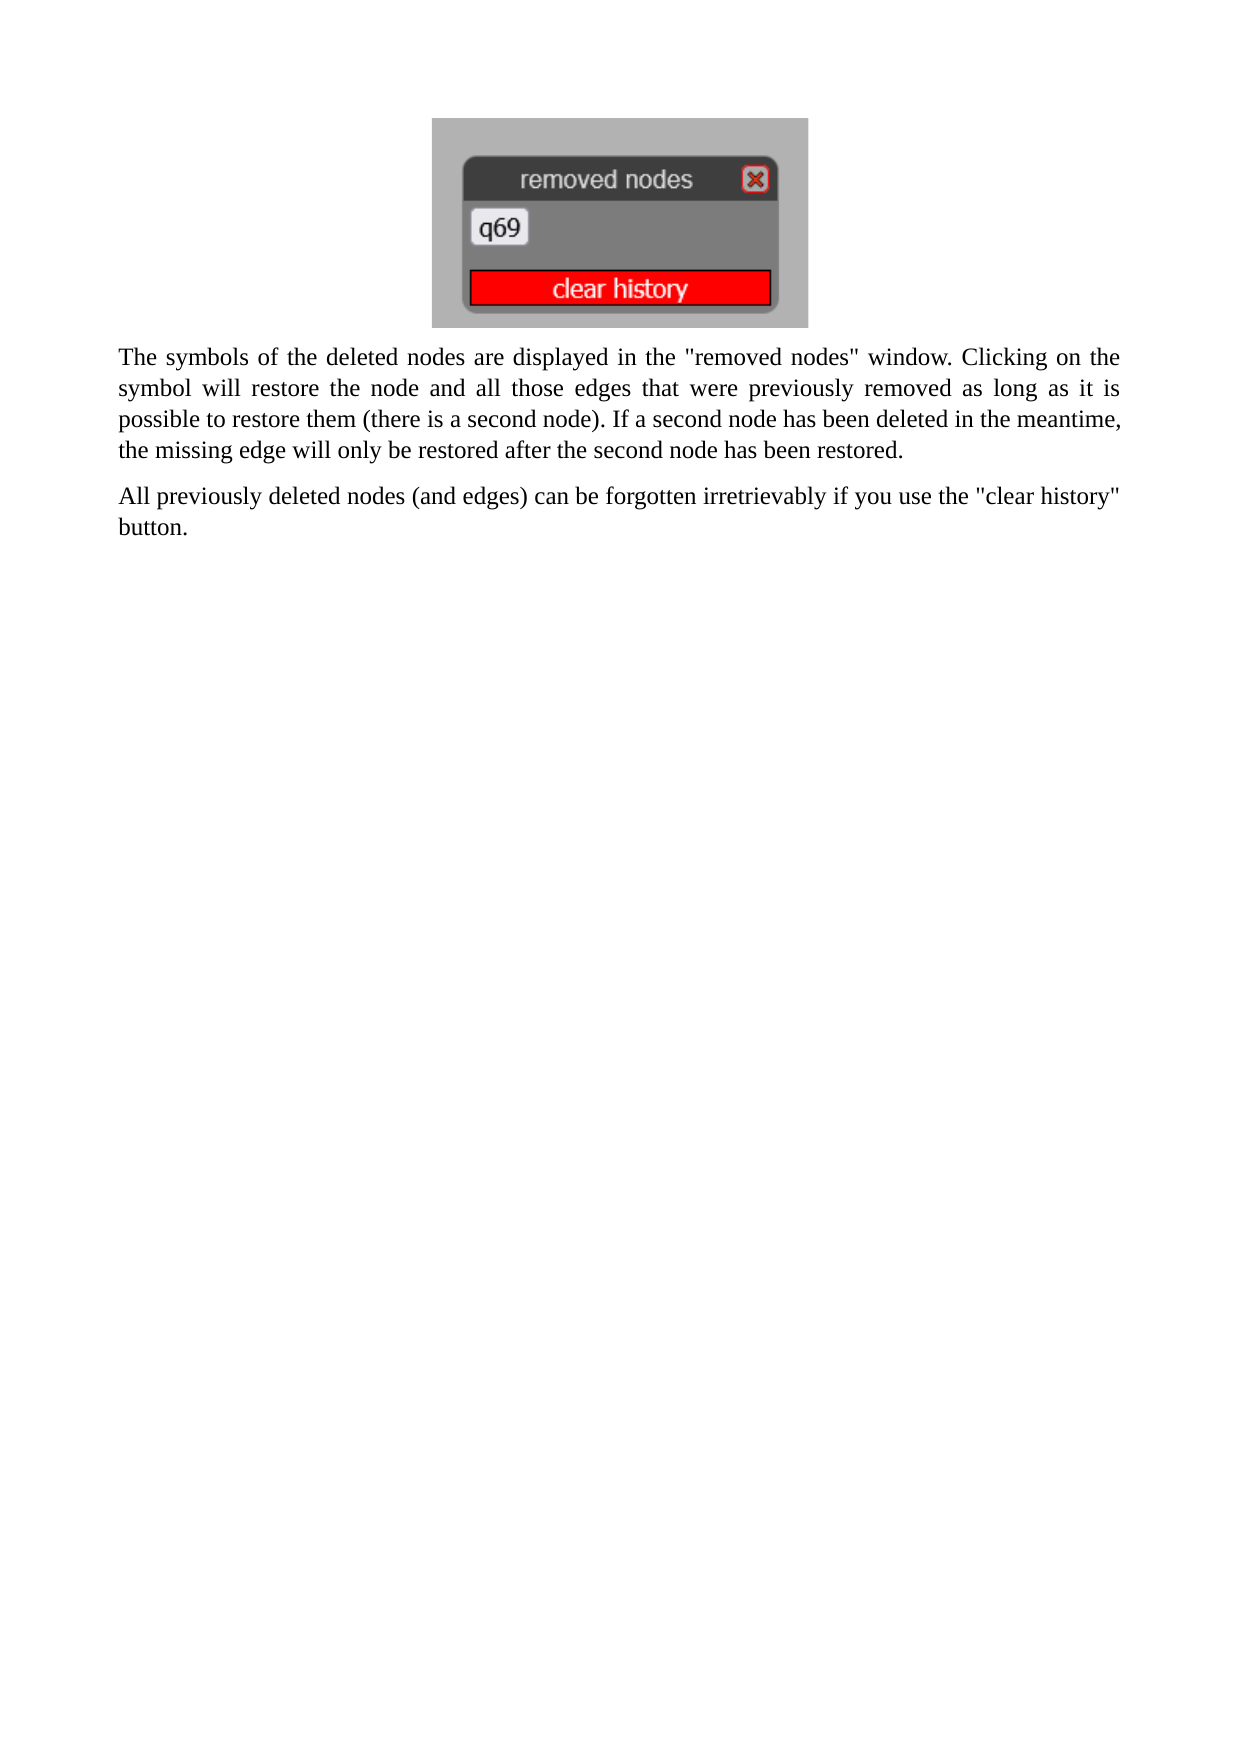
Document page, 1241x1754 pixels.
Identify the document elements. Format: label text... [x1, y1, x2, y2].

picture [431, 118, 809, 328]
text The symbols of the deleted nodes are displayed in the "removed nodes" window. Clicking on the symbol will restore the node and all those edges that were previously removed as long as it is possible to restore them (there is a second node). If a second node has been deleted in the meantime, the missing edge will only be restored after the second node has been restored. [118, 342, 1122, 464]
text All previously deleted nodes (and edges) can be forgotten irretrievably if you use the "clear history" button. [118, 481, 1122, 541]
